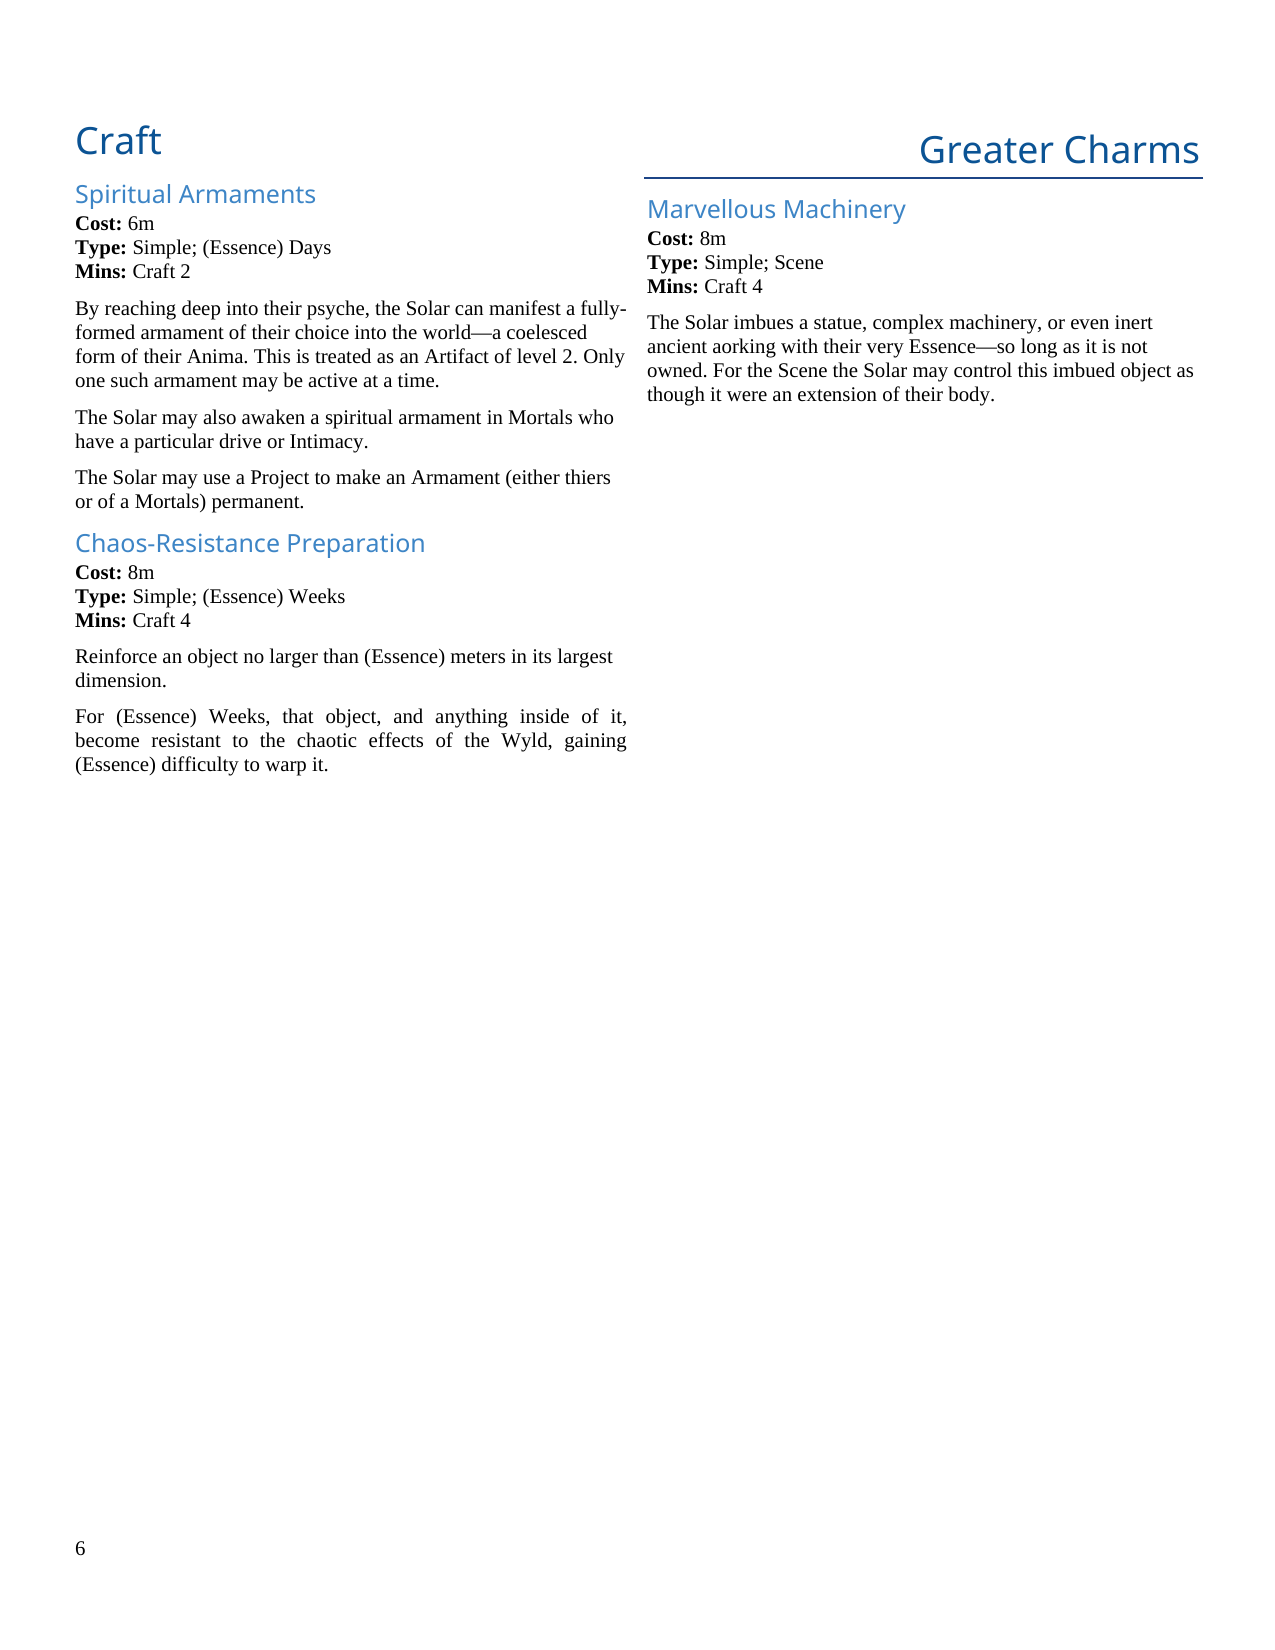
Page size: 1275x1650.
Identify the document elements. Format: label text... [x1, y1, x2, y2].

text The Solar may use a Project to make an Armament (either thiers or of a Mortals) permanent. [75, 465, 628, 513]
text By reaching deep into their psyche, the Solar can manifest a fully-formed armament of their choice into the world—a coelesced form of their Anima. This is treated as an Artifact of level 2. Only one such armament may be active at a time. [75, 296, 628, 392]
subtitle Chaos-Resistance Preparation [75, 526, 628, 560]
text The Solar imbues a statue, complex machinery, or even inert ancient aorking with their very Essence—so long as it is not owned. For the Scene the Solar may control this imbued object as though it were an extension of their body. [647, 310, 1200, 406]
text Cost: 8m Type: Simple; (Essence) Weeks Mins: Craft 4 [75, 560, 628, 632]
text The Solar may also awaken a spiritual armament in Mortals who have a particular drive or Intimacy. [75, 404, 628, 453]
subtitle Marvellous Machinery [647, 191, 1200, 226]
text Reinforce an object no larger than (Essence) meters in its largest dimension. [75, 644, 628, 692]
subtitle Spiritual Armaments [75, 177, 628, 211]
subtitle Craft [75, 114, 628, 165]
text For (Essence) Weeks, that object, and anything inside of it, become resistant to the chaotic effects of the Wyld, gaining (Essence) difficulty to warp it. [75, 704, 628, 776]
text Cost: 6m Type: Simple; (Essence) Days Mins: Craft 2 [75, 211, 628, 283]
subtitle Greater Charms [644, 120, 1203, 177]
text Cost: 8m Type: Simple; Scene Mins: Craft 4 [647, 226, 1200, 298]
